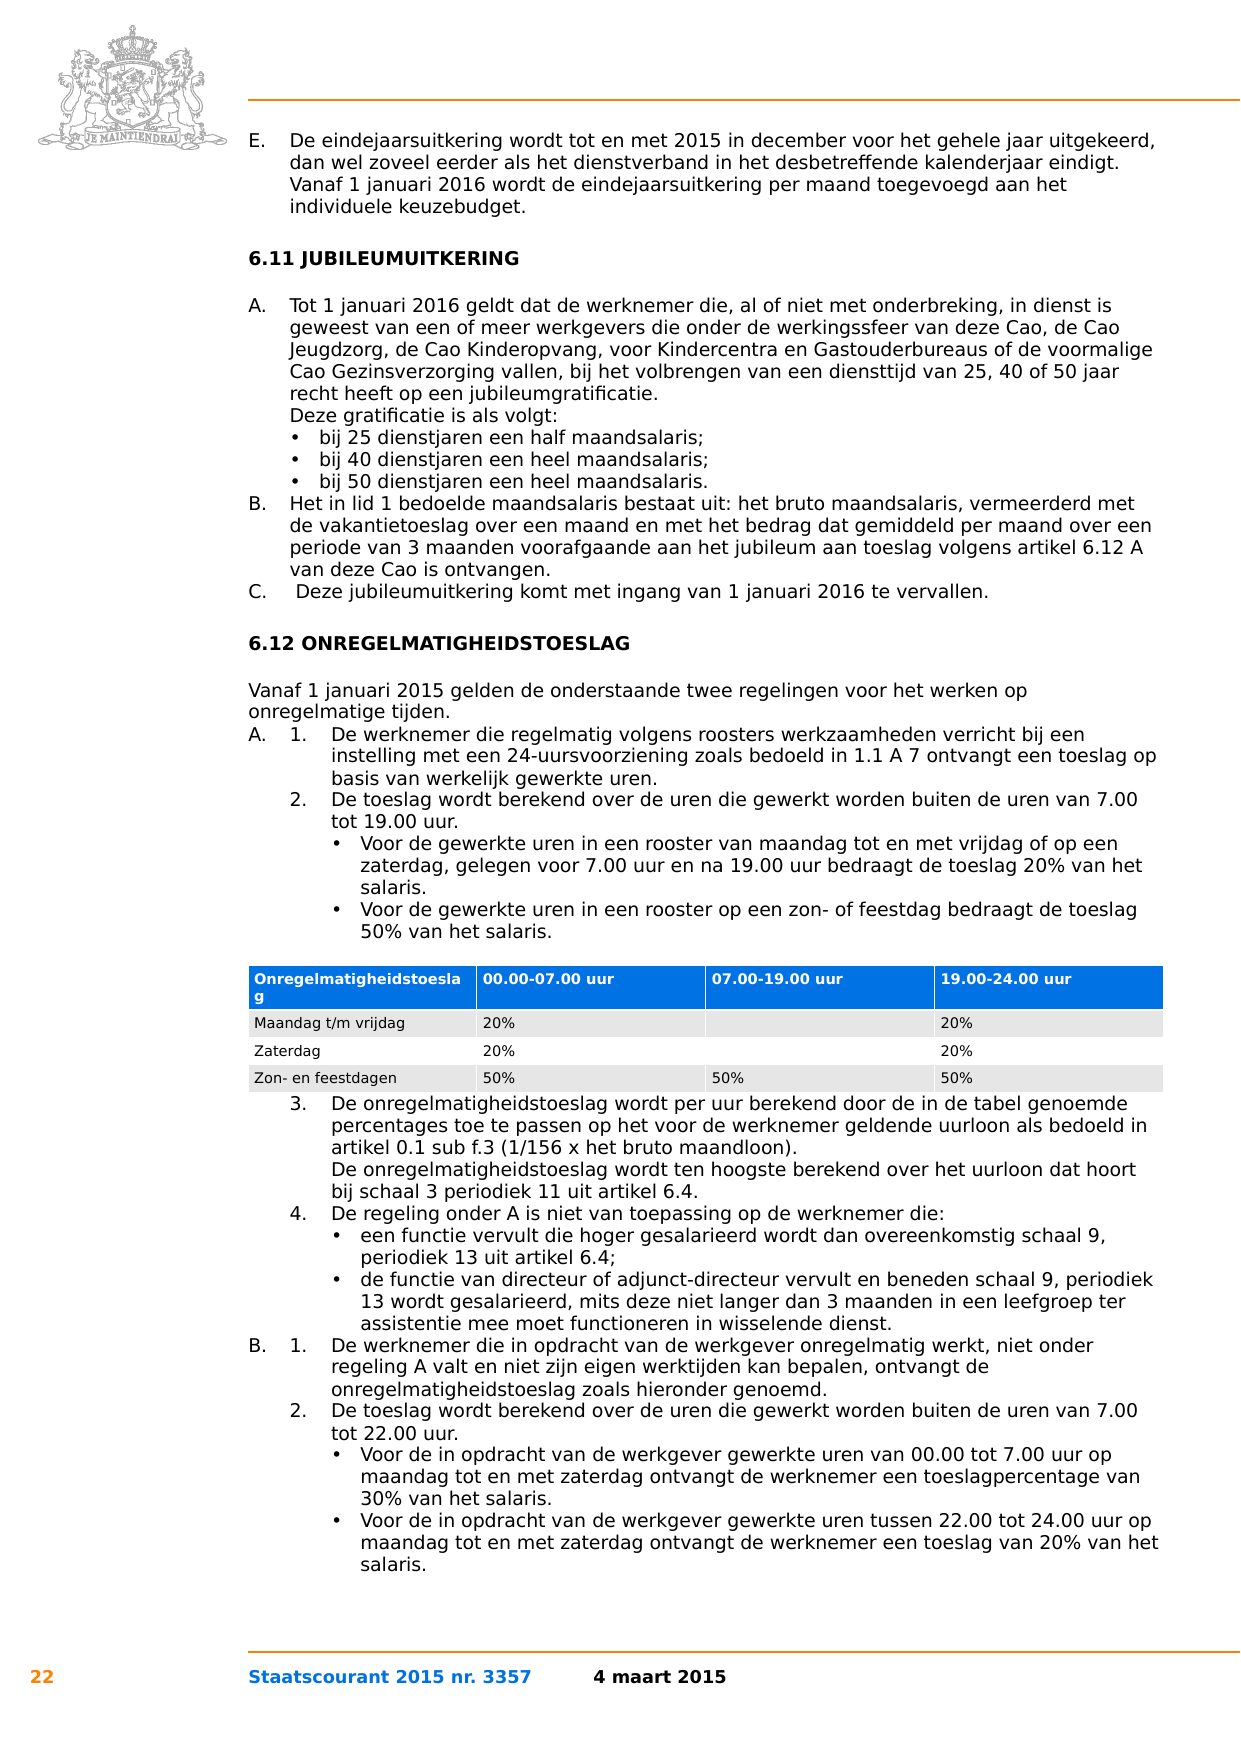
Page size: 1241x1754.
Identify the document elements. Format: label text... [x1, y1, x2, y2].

subtitle 6.11 JUBILEUMUITKERING [248, 248, 1163, 270]
text 2. De toeslag wordt berekend over de uren die gewerkt worden buiten de uren van 7.00 tot 19.00 uur. [289, 789, 1163, 833]
text • een functie vervult die hoger gesalarieerd wordt dan overeenkomstig schaal 9, periodiek 13 uit artikel 6.4; [331, 1224, 1163, 1268]
picture [38, 25, 227, 150]
text A. Tot 1 januari 2016 geldt dat de werknemer die, al of niet met onderbreking, in dienst is geweest van een of meer werkgevers die onder de werkingssfeer van deze Cao, de Cao Jeugdzorg, de Cao Kinderopvang, voor Kindercentra en Gastouderbureaus of de voormalige Cao Gezinsverzorging vallen, bij het volbrengen van een diensttijd van 25, 40 of 50 jaar recht heeft op een jubileumgratificatie. [248, 295, 1163, 405]
text B. Het in lid 1 bedoelde maandsalaris bestaat uit: het bruto maandsalaris, vermeerderd met de vakantietoeslag over een maand en met het bedrag dat gemiddeld per maand over een periode van 3 maanden voorafgaande aan het jubileum aan toeslag volgens artikel 6.12 A van deze Cao is ontvangen. [248, 493, 1163, 581]
table_cell 20% [477, 1038, 705, 1064]
text • bij 25 dienstjaren een half maandsalaris; [289, 427, 1163, 449]
text • Voor de gewerkte uren in een rooster van maandag tot en met vrijdag of op een zaterdag, gelegen voor 7.00 uur en na 19.00 uur bedraagt de toeslag 20% van het salaris. [331, 833, 1163, 899]
table_cell Zon- en feestdagen [249, 1065, 476, 1092]
text • de functie van directeur of adjunct-directeur vervult en beneden schaal 9, periodiek 13 wordt gesalarieerd, mits deze niet langer dan 3 maanden in een leefgroep ter assistentie mee moet functioneren in wisselende dienst. [331, 1268, 1163, 1334]
table_header 00.00-07.00 uur [477, 966, 705, 1009]
table_cell [706, 1011, 934, 1037]
text E. De eindejaarsuitkering wordt tot en met 2015 in december voor het gehele jaar uitgekeerd, dan wel zoveel eerder als het dienstverband in het desbetreffende kalenderjaar eindigt. Vanaf 1 januari 2016 wordt de eindejaarsuitkering per maand toegevoegd aan het individuele keuzebudget. [248, 130, 1163, 218]
text B. 1. De werknemer die in opdracht van de werkgever onregelmatig werkt, niet onder regeling A valt en niet zijn eigen werktijden kan bepalen, ontvangt de onregelmatigheidstoeslag zoals hieronder genoemd. [248, 1334, 1163, 1400]
text • Voor de in opdracht van de werkgever gewerkte uren van 00.00 tot 7.00 uur op maandag tot en met zaterdag ontvangt de werknemer een toeslagpercentage van 30% van het salaris. [331, 1444, 1163, 1510]
text Deze gratificatie is als volgt: [289, 405, 1163, 427]
text 3. De onregelmatigheidstoeslag wordt per uur berekend door de in de tabel genoemde percentages toe te passen op het voor de werknemer geldende uurloon als bedoeld in artikel 0.1 sub f.3 (1/156 x het bruto maandloon). [289, 1093, 1163, 1159]
table_header 19.00-24.00 uur [935, 966, 1163, 1009]
text • bij 40 dienstjaren een heel maandsalaris; [289, 449, 1163, 471]
text A. 1. De werknemer die regelmatig volgens roosters werkzaamheden verricht bij een instelling met een 24-uursvoorziening zoals bedoeld in 1.1 A 7 ontvangt een toeslag op basis van werkelijk gewerkte uren. [248, 723, 1163, 789]
text • Voor de in opdracht van de werkgever gewerkte uren tussen 22.00 tot 24.00 uur op maandag tot en met zaterdag ontvangt de werknemer een toeslag van 20% van het salaris. [331, 1510, 1163, 1576]
table_cell 20% [935, 1011, 1163, 1037]
text Vanaf 1 januari 2015 gelden de onderstaande twee regelingen voor het werken op onregelmatige tijden. [248, 679, 1163, 723]
table_header 07.00-19.00 uur [706, 966, 934, 1009]
table_cell 50% [706, 1065, 934, 1092]
table_cell Zaterdag [249, 1038, 476, 1064]
table_cell Maandag t/m vrijdag [249, 1011, 476, 1037]
table_cell 20% [935, 1038, 1163, 1064]
table_header Onregelmatigheidstoeslag [249, 966, 476, 1009]
table_cell 50% [935, 1065, 1163, 1092]
text 4. De regeling onder A is niet van toepassing op de werknemer die: [289, 1203, 1163, 1224]
table_cell [706, 1038, 934, 1064]
text C. Deze jubileumuitkering komt met ingang van 1 januari 2016 te vervallen. [248, 581, 1163, 602]
table_cell 20% [477, 1011, 705, 1037]
text 2. De toeslag wordt berekend over de uren die gewerkt worden buiten de uren van 7.00 tot 22.00 uur. [289, 1400, 1163, 1444]
table_cell 50% [477, 1065, 705, 1092]
text De onregelmatigheidstoeslag wordt ten hoogste berekend over het uurloon dat hoort bij schaal 3 periodiek 11 uit artikel 6.4. [331, 1159, 1163, 1203]
subtitle 6.12 ONREGELMATIGHEIDSTOESLAG [248, 632, 1163, 654]
text • Voor de gewerkte uren in een rooster op een zon- of feestdag bedraagt de toeslag 50% van het salaris. [331, 899, 1163, 943]
text • bij 50 dienstjaren een heel maandsalaris. [289, 471, 1163, 493]
